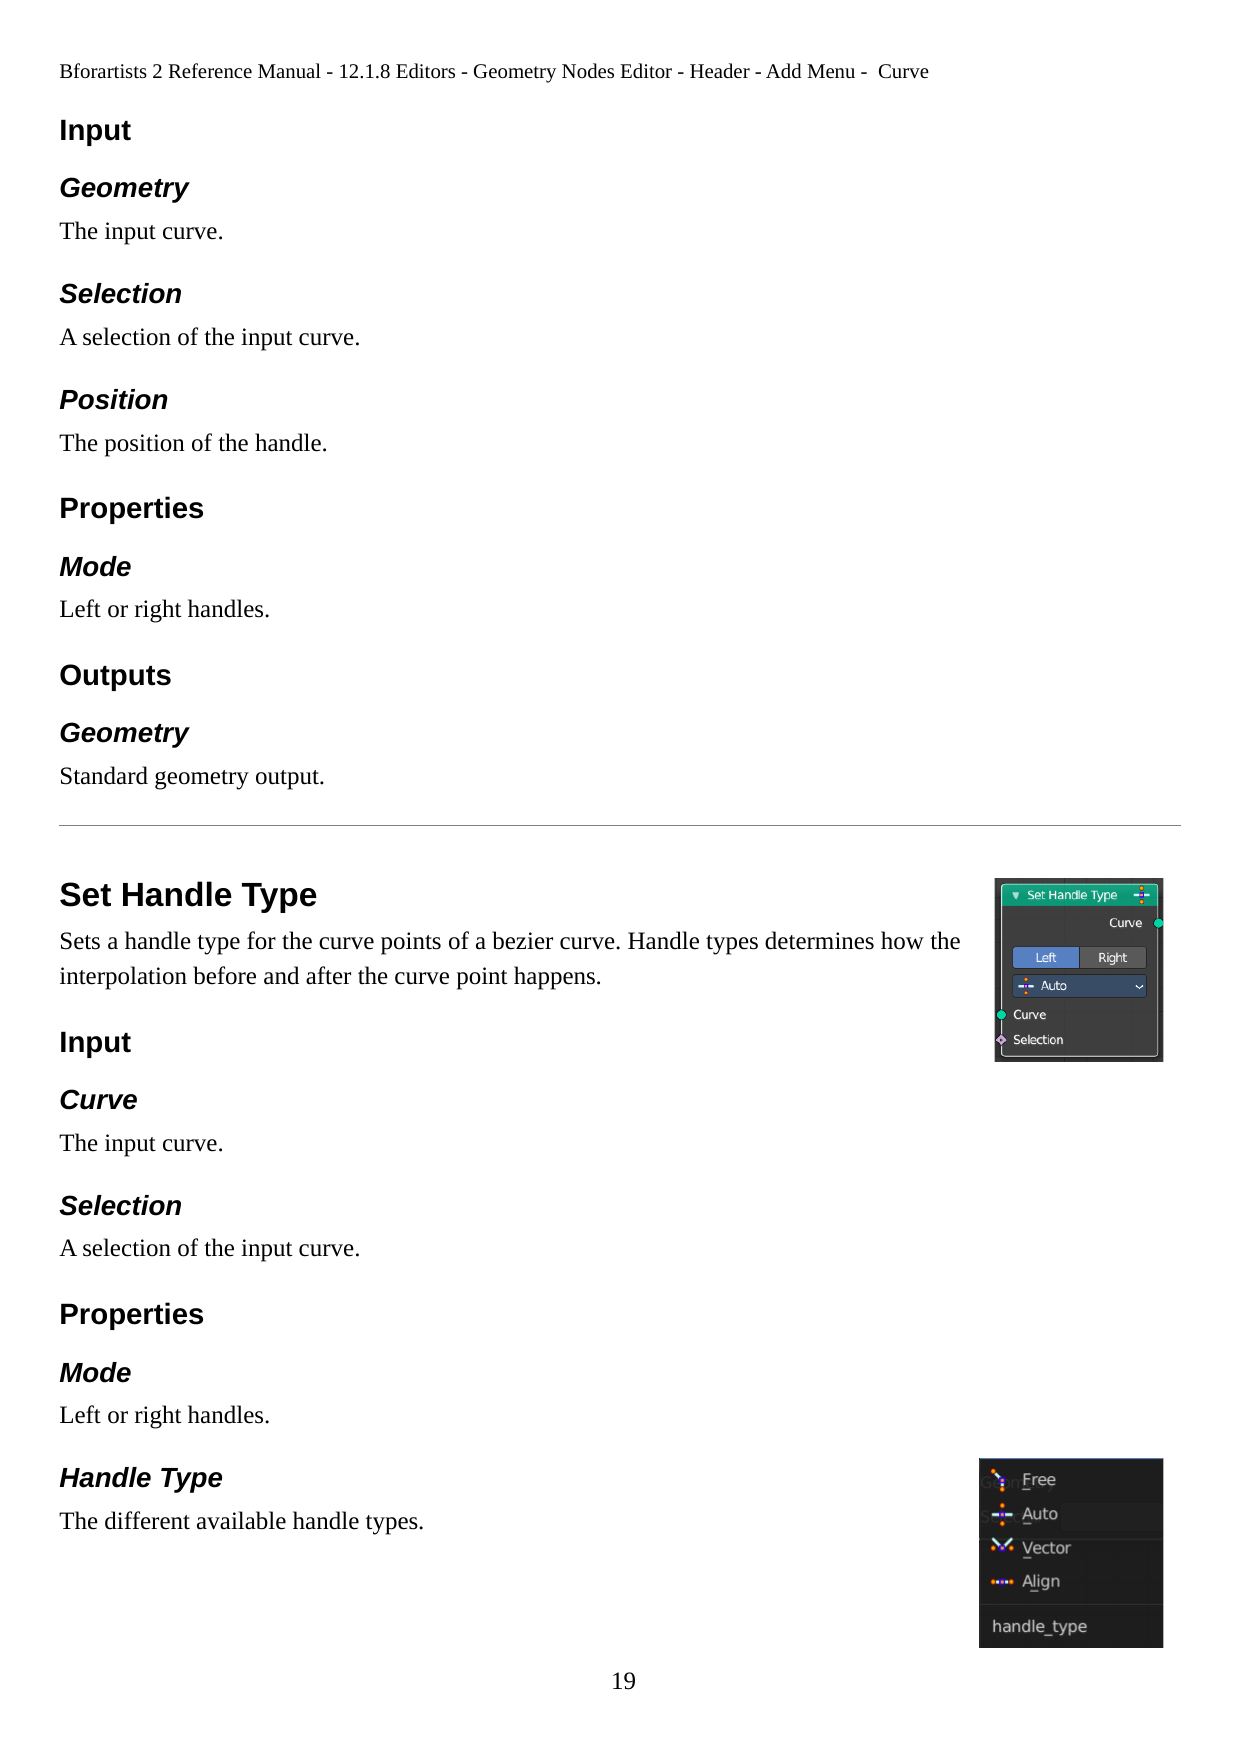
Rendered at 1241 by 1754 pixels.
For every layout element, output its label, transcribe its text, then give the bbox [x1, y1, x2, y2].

text The input curve. [59, 216, 1181, 244]
subtitle Handle Type [59, 1462, 979, 1494]
subtitle Position [59, 383, 1181, 415]
subtitle Properties [59, 1297, 1181, 1331]
subtitle Geometry [59, 171, 1181, 203]
text The position of the handle. [59, 428, 1181, 456]
text The different available handle types. [59, 1506, 979, 1535]
picture [979, 1458, 1164, 1648]
subtitle [1164, 1462, 1181, 1494]
subtitle Input [59, 113, 1181, 146]
text Sets a handle type for the curve points of a bezier curve. Handle types determines how the interpolation before and after the curve point happens. [59, 926, 994, 989]
text Left or right handles. [59, 594, 1181, 623]
text Standard geometry output. [59, 761, 1181, 790]
text The input curve. [59, 1128, 1181, 1156]
text A selection of the input curve. [59, 322, 1181, 350]
subtitle Mode [59, 550, 1181, 582]
text A selection of the input curve. [59, 1233, 1181, 1262]
subtitle Geometry [59, 717, 1181, 749]
subtitle [1164, 1024, 1181, 1058]
subtitle Input [59, 1024, 994, 1058]
text Left or right handles. [59, 1400, 1181, 1429]
subtitle Outputs [59, 658, 1181, 692]
subtitle Mode [59, 1356, 1181, 1388]
subtitle Selection [59, 277, 1181, 309]
subtitle Selection [59, 1189, 1181, 1221]
subtitle Set Handle Type [59, 875, 1181, 914]
subtitle Properties [59, 491, 1181, 525]
picture [994, 878, 1164, 1062]
subtitle Curve [59, 1083, 1181, 1115]
